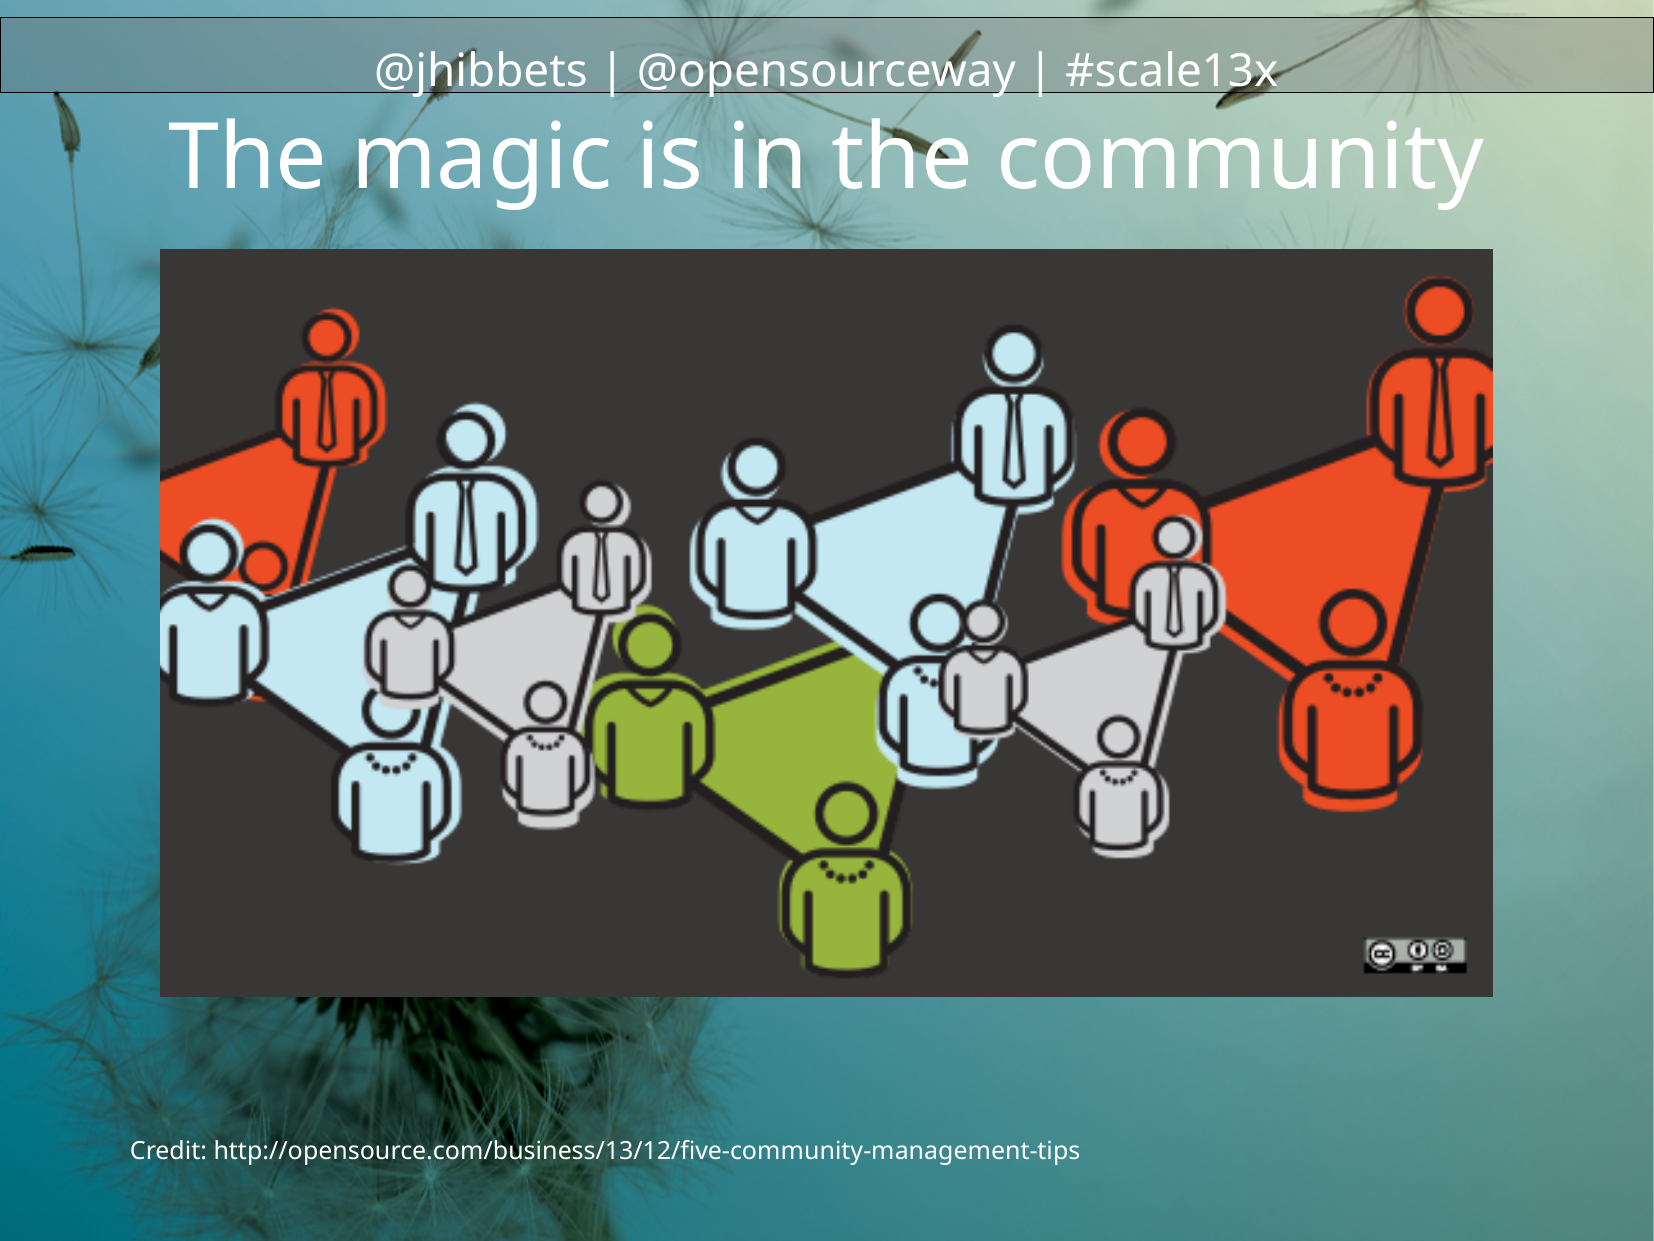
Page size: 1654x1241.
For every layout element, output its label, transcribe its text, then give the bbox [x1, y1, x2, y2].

title The magic is in the community [82, 49, 1571, 257]
picture [0, 93, 1654, 1241]
text_box Credit: http://opensource.com/business/13/12/five-community-management-tips [115, 1125, 1089, 1165]
picture [0, 0, 1654, 17]
